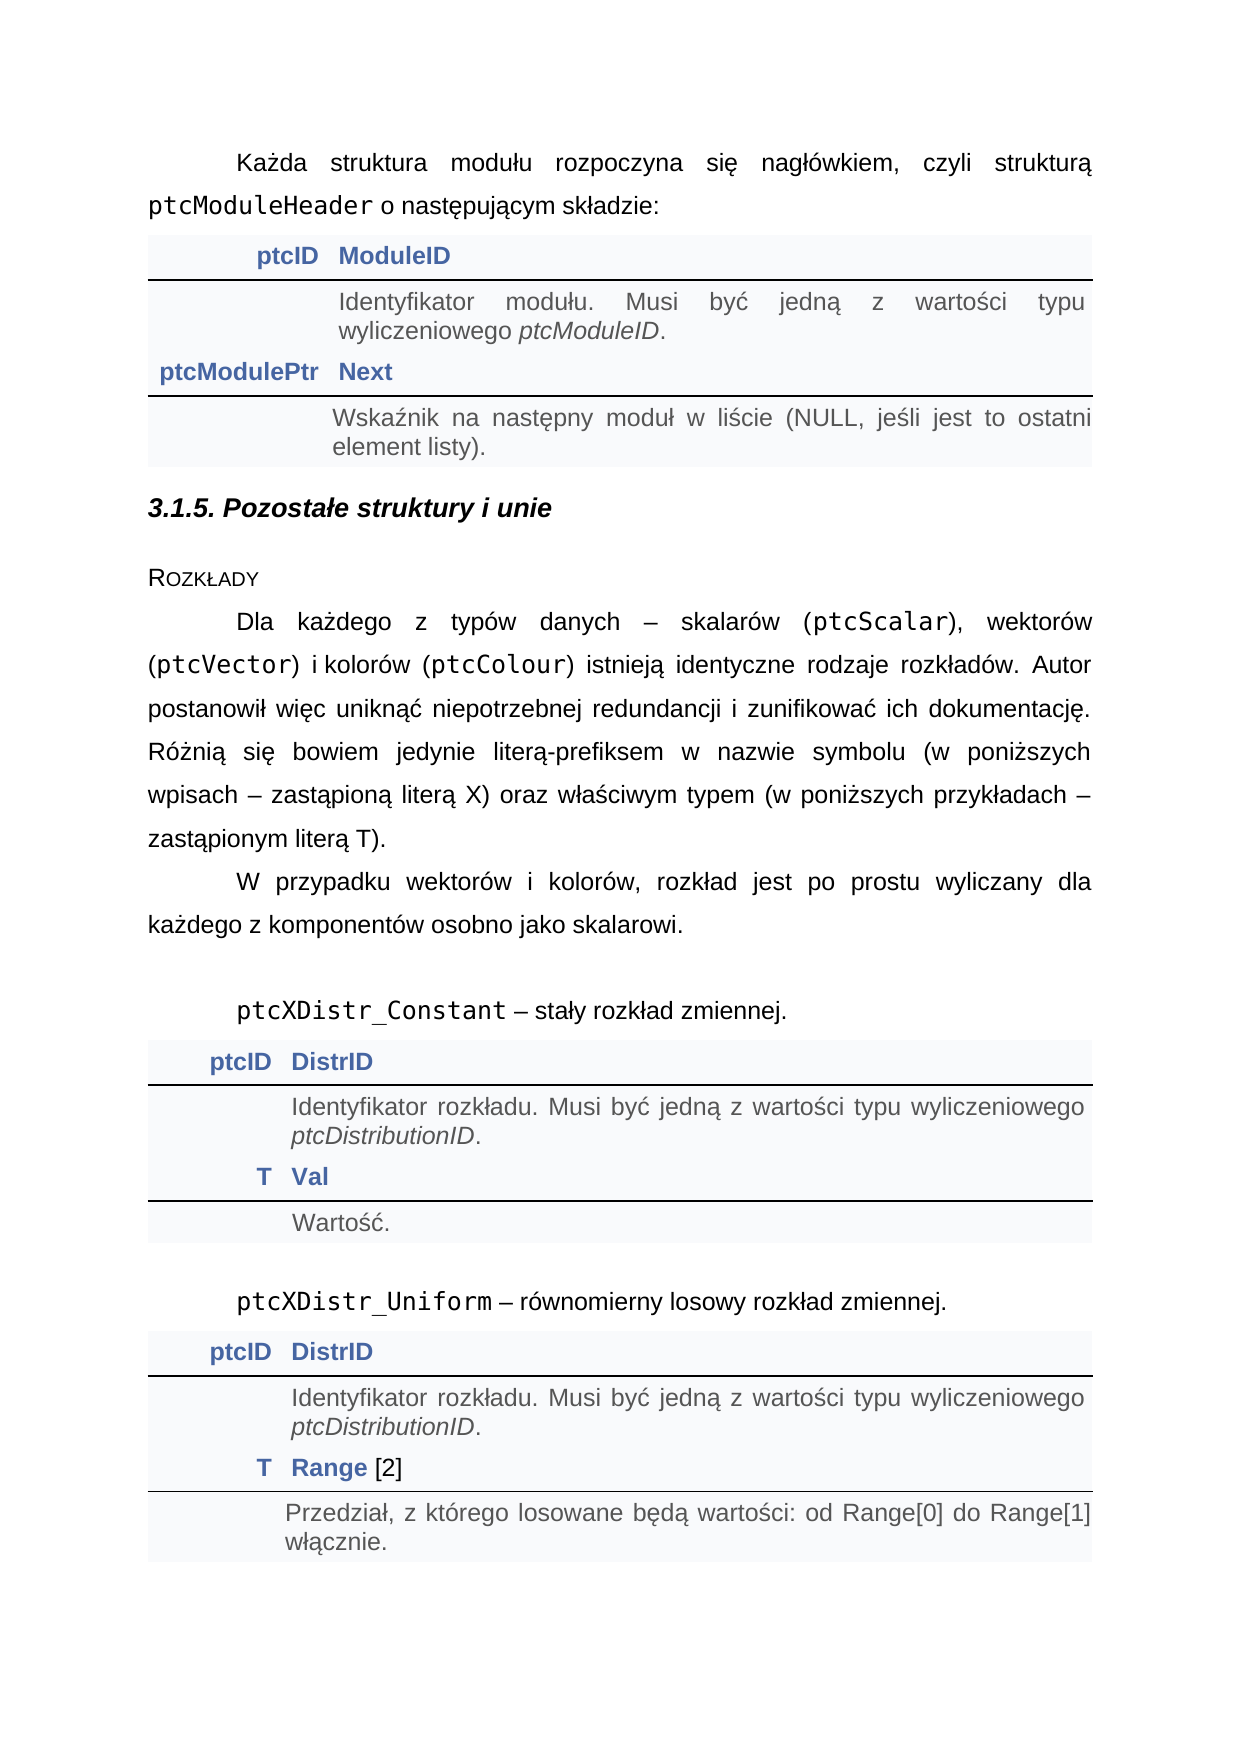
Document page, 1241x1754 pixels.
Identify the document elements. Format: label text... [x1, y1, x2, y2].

table_header ptcID [148, 1040, 285, 1084]
table_header DistrID [285, 1040, 1092, 1084]
table_header ptcID [148, 235, 332, 279]
table_cell ptcModulePtr [148, 351, 332, 395]
table_cell [148, 1202, 285, 1243]
table_cell Next [332, 351, 1092, 395]
table_header ptcID [148, 1331, 285, 1375]
text ptcXDistr_Constant – stały rozkład zmiennej. [148, 996, 1092, 1026]
text Dla każdego z typów danych – skalarów (ptcScalar), wektorów (ptcVector) i kolorów (ptcColour) istnieją identyczne rodzaje rozkładów. Autor postanowił więc uniknąć niepotrzebnej redundancji i zunifikować ich dokumentację. Różnią się bowiem jedynie literą-prefiksem w nazwie symbolu (w poniższych wpisach – zastąpioną literą X) oraz właściwym typem (w poniższych przykładach – zastąpionym literą T). [148, 607, 1092, 852]
table_cell T [148, 1446, 285, 1491]
table_cell Val [285, 1156, 1092, 1200]
table_cell Wartość. [285, 1202, 1092, 1243]
subtitle Pozostałe struktury i unie [148, 492, 1092, 523]
table_cell Identyfikator rozkładu. Musi być jedną z wartości typu wyliczeniowego ptcDistributionID. [285, 1086, 1092, 1156]
table_cell Identyfikator rozkładu. Musi być jedną z wartości typu wyliczeniowego ptcDistributionID. [285, 1377, 1092, 1446]
table_cell Identyfikator modułu. Musi być jedną z wartości typu wyliczeniowego ptcModuleID. [332, 281, 1092, 351]
text ptcXDistr_Uniform – równomierny losowy rozkład zmiennej. [148, 1287, 1092, 1316]
table_cell [148, 1492, 285, 1562]
table_header ModuleID [332, 235, 1092, 279]
text Każda struktura modułu rozpoczyna się nagłówkiem, czyli strukturą ptcModuleHeader o następującym składzie: [148, 148, 1092, 220]
table_cell [148, 1086, 285, 1156]
table_cell Wskaźnik na następny moduł w liście (NULL, jeśli jest to ostatni element listy). [332, 397, 1092, 467]
table_cell [148, 281, 332, 351]
table_header DistrID [285, 1331, 1092, 1375]
table_cell Range [2] [285, 1446, 1092, 1491]
table_cell T [148, 1156, 285, 1200]
table_cell [148, 1377, 285, 1446]
table_cell [148, 397, 332, 467]
text W przypadku wektorów i kolorów, rozkład jest po prostu wyliczany dla każdego z komponentów osobno jako skalarowi. [148, 867, 1092, 939]
subtitle Rozkłady [148, 563, 1092, 592]
table_cell Przedział, z którego losowane będą wartości: od Range[0] do Range[1] włącznie. [285, 1492, 1092, 1562]
